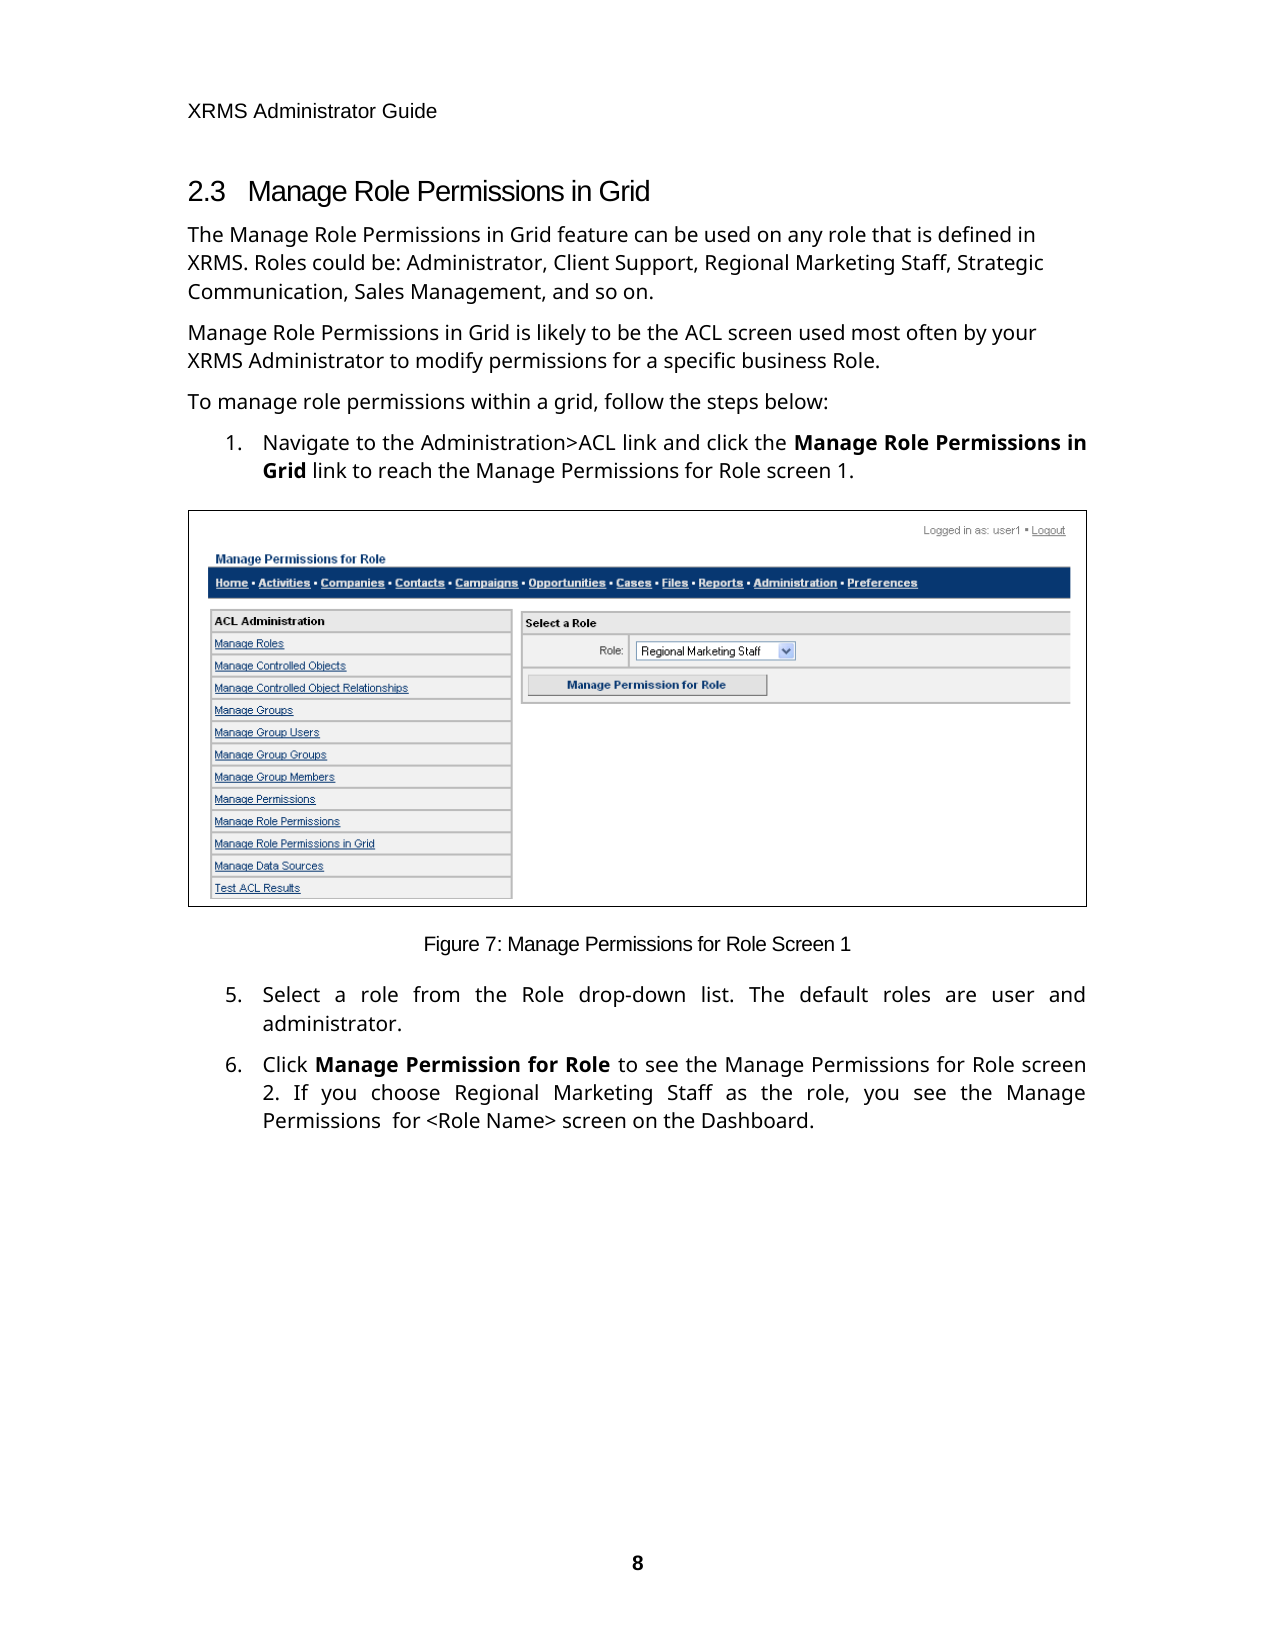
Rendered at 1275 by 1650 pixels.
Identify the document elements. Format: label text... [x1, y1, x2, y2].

text Manage Role Permissions in Grid is likely to be the ACL screen used most often by your XRMS Administrator to modify permissions for a specific business Role. [187, 318, 1087, 375]
text Figure 7: Manage Permissions for Role Screen 1 [187, 932, 1087, 955]
text To manage role permissions within a grid, follow the steps below: [187, 387, 1087, 416]
list Navigate to the Administration>ACL link and click the Manage Role Permissions in Grid link to reach the Manage Permissions for Role screen 1. [225, 428, 1087, 485]
picture [204, 519, 1071, 899]
text The Manage Role Permissions in Grid feature can be used on any role that is defined in XRMS. Roles could be: Administrator, Client Support, Regional Marketing Staff, Strategic Communication, Sales Management, and so on. [187, 220, 1087, 305]
subtitle Manage Role Permissions in Grid [187, 175, 1087, 208]
list Select a role from the Role drop-down list. The default roles are user and administrator. [225, 980, 1087, 1037]
list Click Manage Permission for Role to see the Manage Permissions for Role screen 2. If you choose Regional Marketing Staff as the role, you see the Manage Permissions for <Role Name> screen on the Dashboard. [225, 1050, 1087, 1135]
